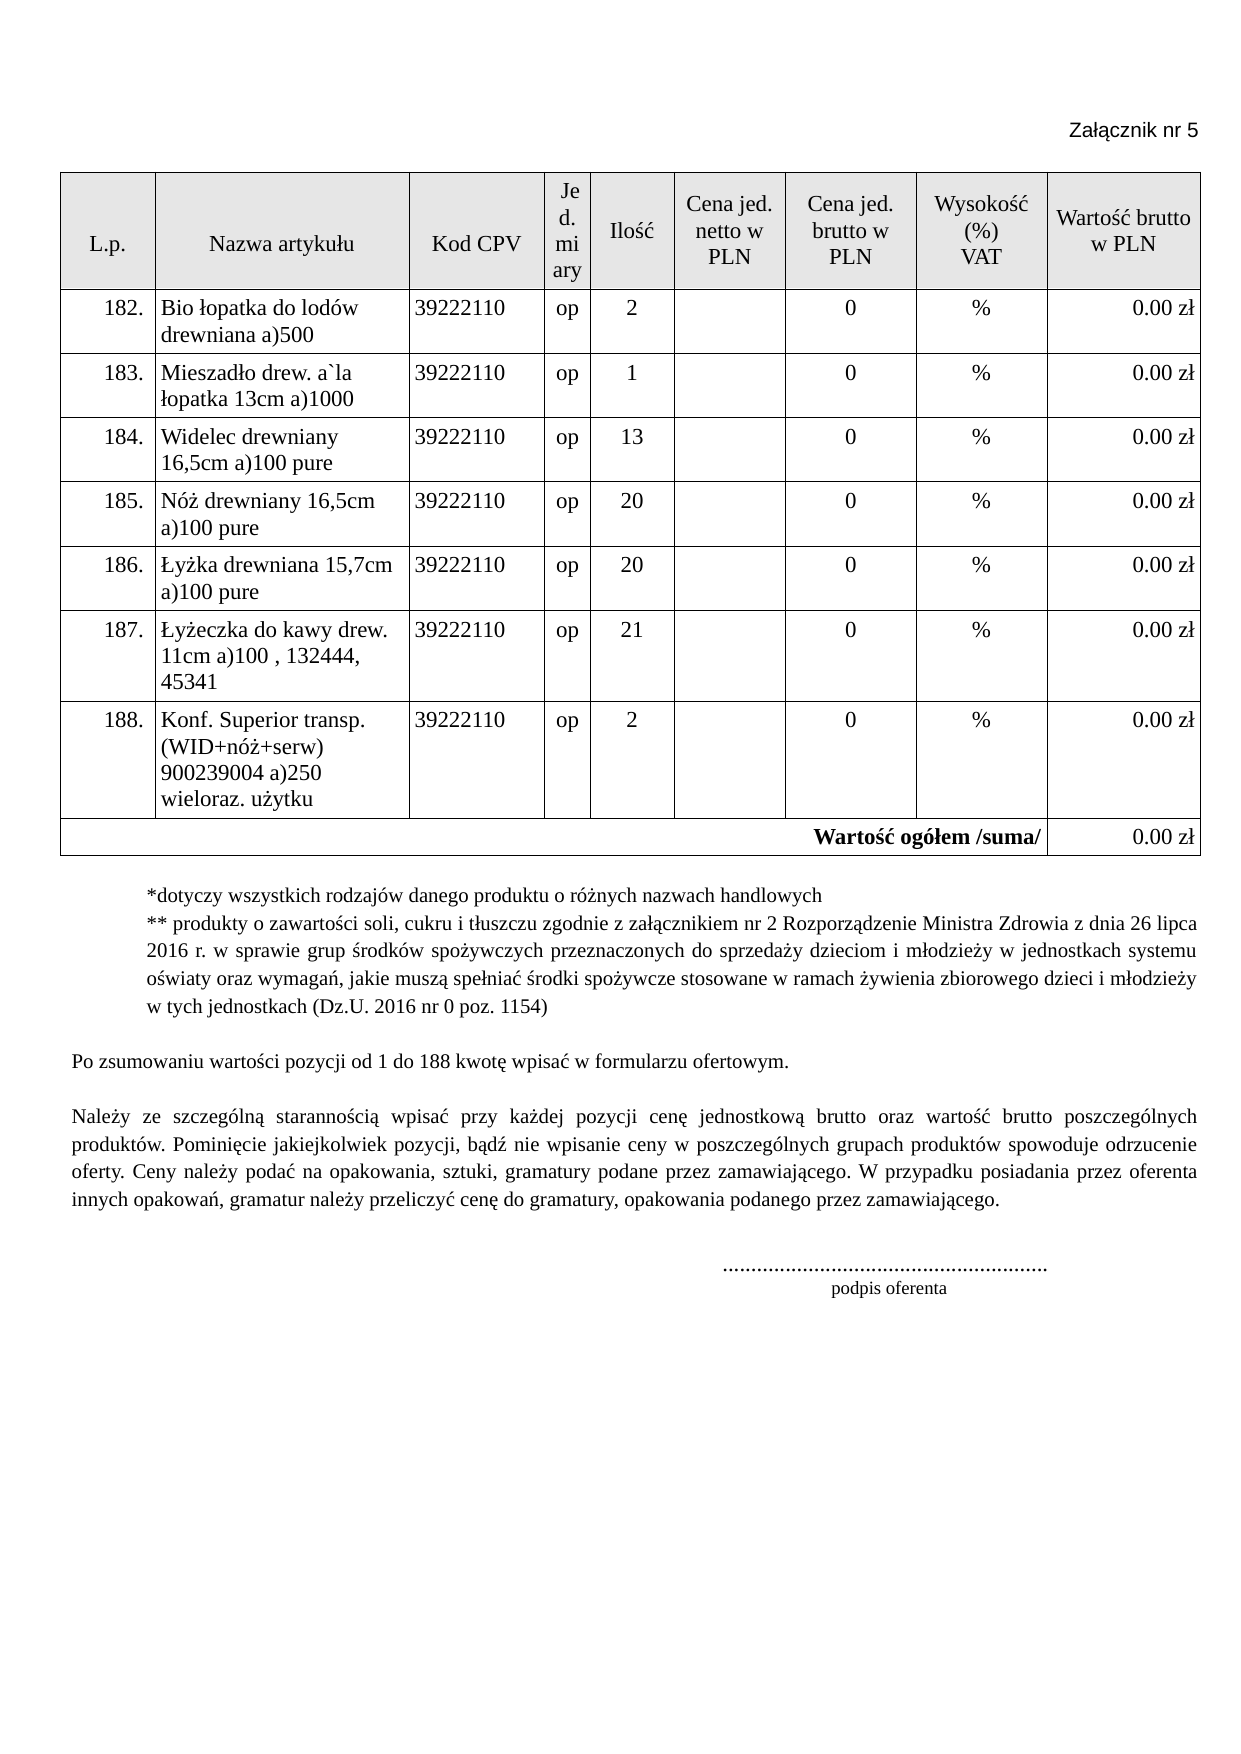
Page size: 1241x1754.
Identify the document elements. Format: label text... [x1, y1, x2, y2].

table_cell [61, 418, 155, 481]
table_cell 39222110 [410, 482, 544, 546]
table_cell 39222110 [410, 290, 544, 353]
table_cell op [545, 290, 590, 353]
table_header Cena jed. brutto w PLN [786, 173, 916, 288]
text Należy ze szczególną starannością wpisać przy każdej pozycji cenę jednostkową brutto oraz wartość brutto poszczególnych produktów. Pominięcie jakiejkolwiek pozycji, bądź nie wpisanie ceny w poszczególnych grupach produktów spowoduje odrzucenie oferty. Ceny należy podać na opakowania, sztuki, gramatury podane przez zamawiającego. W przypadku posiadania przez oferenta innych opakowań, gramatur należy przeliczyć cenę do gramatury, opakowania podanego przez zamawiającego. [71, 1104, 1198, 1211]
table_cell 39222110 [410, 354, 544, 417]
table_cell op [545, 547, 590, 610]
table_cell [675, 290, 785, 353]
table_cell 0 [786, 611, 916, 701]
table_cell [675, 547, 785, 610]
table_cell 0 [786, 354, 916, 417]
table_cell Łyżka drewniana 15,7cm a)100 pure [156, 547, 409, 610]
table_cell [675, 702, 785, 817]
table_cell 20 [591, 547, 674, 610]
table_cell % [917, 702, 1047, 817]
list ** produkty o zawartości soli, cukru i tłuszczu zgodnie z załącznikiem nr 2 Rozporządzenie Ministra Zdrowia z dnia 26 lipca 2016 r. w sprawie grup środków spożywczych przeznaczonych do sprzedaży dzieciom i młodzieży w jednostkach systemu oświaty oraz wymagań, jakie muszą spełniać środki spożywcze stosowane w ramach żywienia zbiorowego dzieci i młodzieży w tych jednostkach (Dz.U. 2016 nr 0 poz. 1154) [109, 911, 1198, 1018]
table_cell [675, 354, 785, 417]
table_cell 0,00 zł [1048, 819, 1200, 855]
table_cell % [917, 354, 1047, 417]
table_cell 0 [786, 290, 916, 353]
table_cell 0,00 zł [1048, 290, 1200, 353]
table_cell % [917, 547, 1047, 610]
table_cell op [545, 482, 590, 546]
table_cell 0 [786, 547, 916, 610]
table_cell [61, 547, 155, 610]
table_cell 0,00 zł [1048, 354, 1200, 417]
text ......................................................... [716, 1250, 1061, 1277]
table_cell [61, 482, 155, 546]
table_cell 39222110 [410, 547, 544, 610]
table_cell [675, 482, 785, 546]
table_cell % [917, 611, 1047, 701]
table_header Ilość [591, 173, 674, 288]
table_cell % [917, 290, 1047, 353]
table_header L.p. [61, 173, 155, 288]
table_cell 0,00 zł [1048, 418, 1200, 481]
table_cell 0,00 zł [1048, 547, 1200, 610]
table_cell Mieszadło drew. a`la łopatka 13cm a)1000 [156, 354, 409, 417]
table_cell Konf. Superior transp.(WID+nóż+serw) 900239004 a)250 wieloraz. użytku [156, 702, 409, 817]
table_cell 0,00 zł [1048, 482, 1200, 546]
table_header Jed. miary [545, 173, 590, 288]
table_cell op [545, 611, 590, 701]
table_cell op [545, 702, 590, 817]
table_cell Łyżeczka do kawy drew. 11cm a)100 , 132444, 45341 [156, 611, 409, 701]
list *dotyczy wszystkich rodzajów danego produktu o różnych nazwach handlowych [109, 883, 1198, 907]
table_header Wysokość (%) VAT [917, 173, 1047, 288]
table_cell Wartość ogółem /suma/ [61, 819, 1047, 855]
table_cell [61, 290, 155, 353]
table_cell [675, 418, 785, 481]
table_cell 39222110 [410, 611, 544, 701]
table_cell op [545, 354, 590, 417]
table_header Cena jed. netto w PLN [675, 173, 785, 288]
table_cell op [545, 418, 590, 481]
table_cell 20 [591, 482, 674, 546]
table_cell 0 [786, 482, 916, 546]
table_cell 0,00 zł [1048, 611, 1200, 701]
table_cell 0 [786, 418, 916, 481]
table_cell 2 [591, 702, 674, 817]
table_cell [61, 354, 155, 417]
table_cell 0 [786, 702, 916, 817]
table_cell [61, 611, 155, 701]
table_cell 0,00 zł [1048, 702, 1200, 817]
text podpis oferenta [716, 1277, 1061, 1298]
table_cell % [917, 482, 1047, 546]
table_cell 13 [591, 418, 674, 481]
table_cell [61, 702, 155, 817]
table_cell Widelec drewniany 16,5cm a)100 pure [156, 418, 409, 481]
table_cell 1 [591, 354, 674, 417]
table_cell 21 [591, 611, 674, 701]
table_header Wartość brutto w PLN [1048, 173, 1200, 288]
table_cell 39222110 [410, 702, 544, 817]
table_header Nazwa artykułu [156, 173, 409, 288]
table_cell 39222110 [410, 418, 544, 481]
table_cell % [917, 418, 1047, 481]
text Po zsumowaniu wartości pozycji od 1 do 188 kwotę wpisać w formularzu ofertowym. [71, 1049, 1198, 1073]
table_cell 2 [591, 290, 674, 353]
table_cell [675, 611, 785, 701]
table_header Kod CPV [410, 173, 544, 288]
table_cell Nóż drewniany 16,5cm a)100 pure [156, 482, 409, 546]
table_cell Bio łopatka do lodów drewniana a)500 [156, 290, 409, 353]
